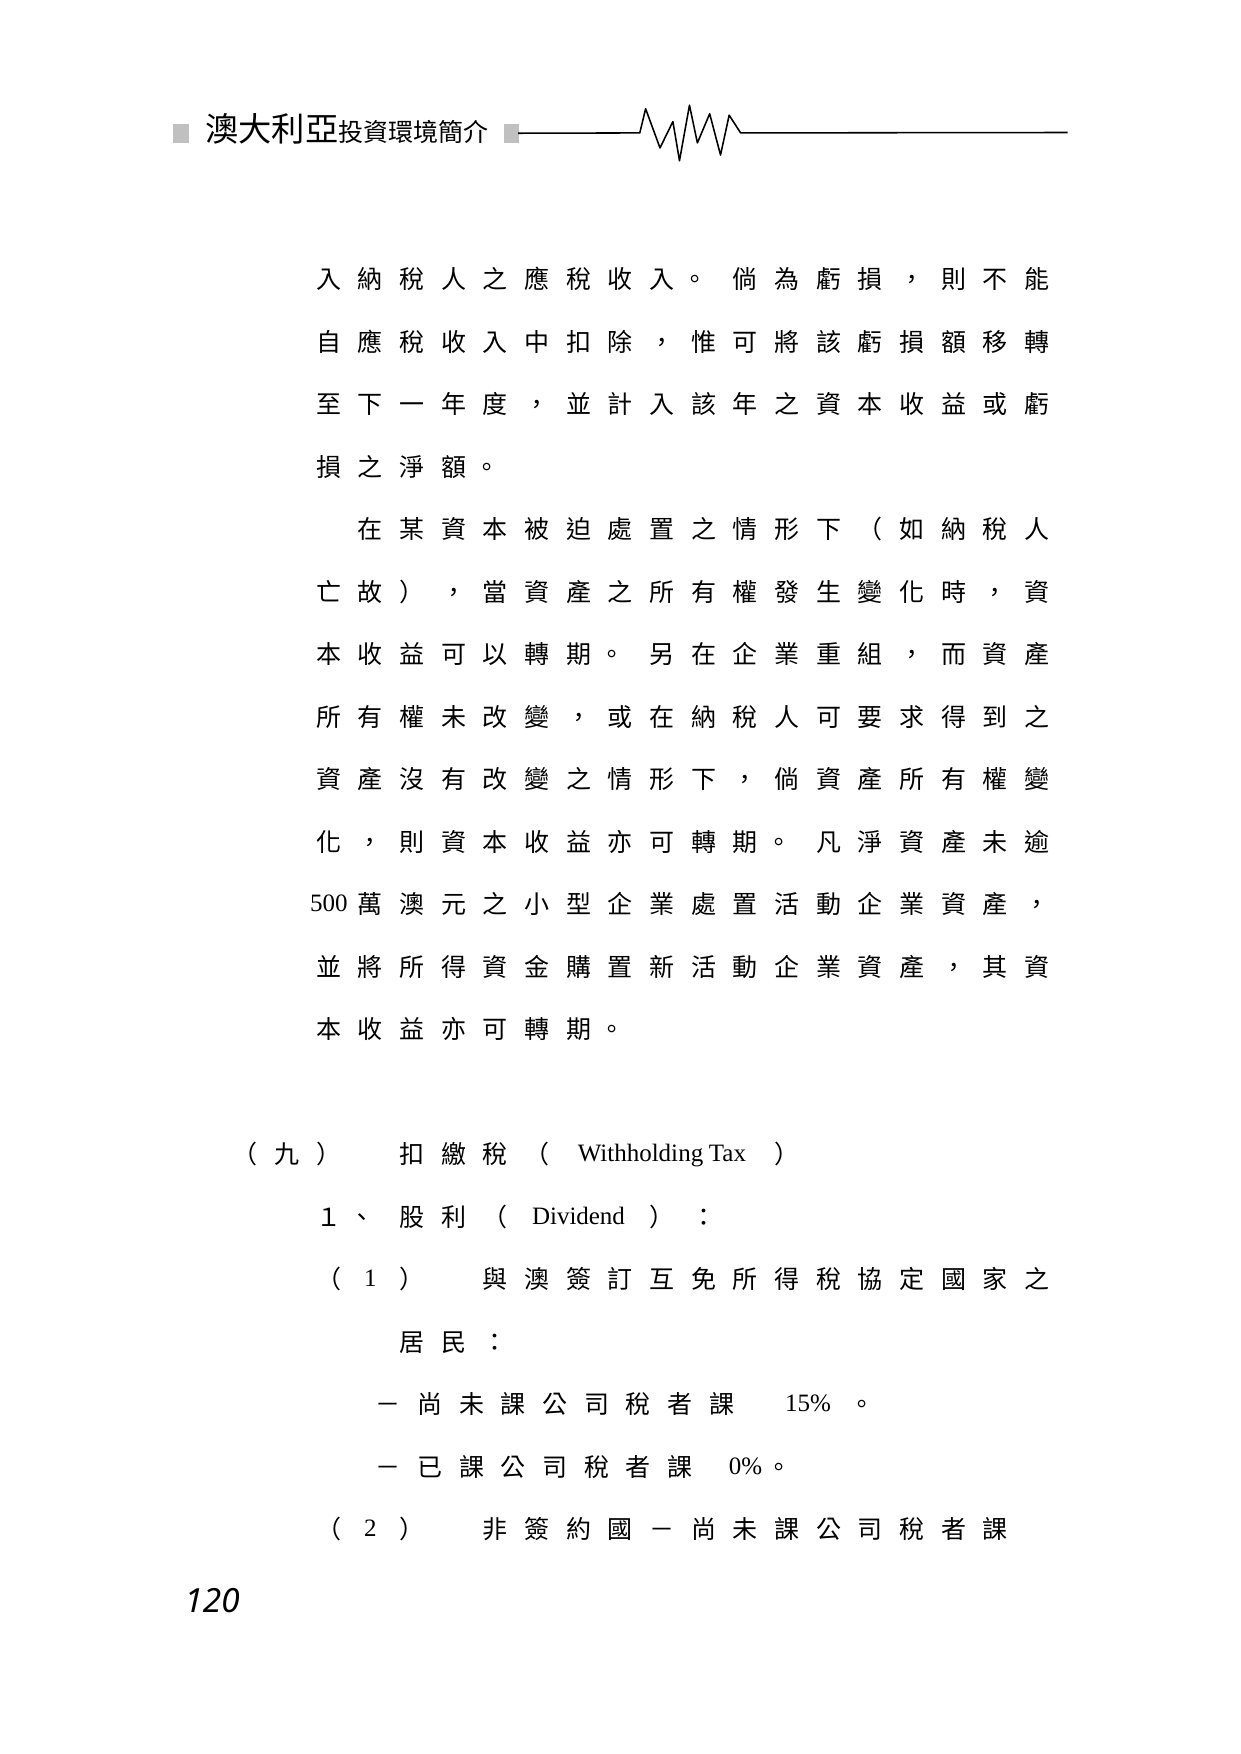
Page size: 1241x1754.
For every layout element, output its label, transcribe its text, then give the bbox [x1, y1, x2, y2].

text －已課公司稅者課0%。 [306, 1424, 1058, 1486]
text 在某資本被迫處置之情形下（如納稅人亡故），當資產之所有權發生變化時，資本收益可以轉期。另在企業重組，而資產所有權未改變，或在納稅人可要求得到之資產沒有改變之情形下，倘資產所有權變化，則資本收益亦可轉期。凡淨資產未逾500萬澳元之小型企業處置活動企業資產，並將所得資金購置新活動企業資產，其資本收益亦可轉期。 [281, 486, 1058, 1049]
text （2） 非簽約國－尚未課公司稅者課 [306, 1486, 1058, 1549]
text （九） 扣繳稅（Withholding Tax） [207, 1111, 1058, 1174]
text １、股利（Dividend）： [281, 1174, 1058, 1236]
text －尚未課公司稅者課15%。 [306, 1361, 1058, 1424]
text 入納稅人之應稅收入。倘為虧損，則不能自應稅收入中扣除，惟可將該虧損額移轉至下一年度，並計入該年之資本收益或虧損之淨額。 [281, 236, 1058, 486]
text （1） 與澳簽訂互免所得稅協定國家之居民： [306, 1236, 1058, 1361]
